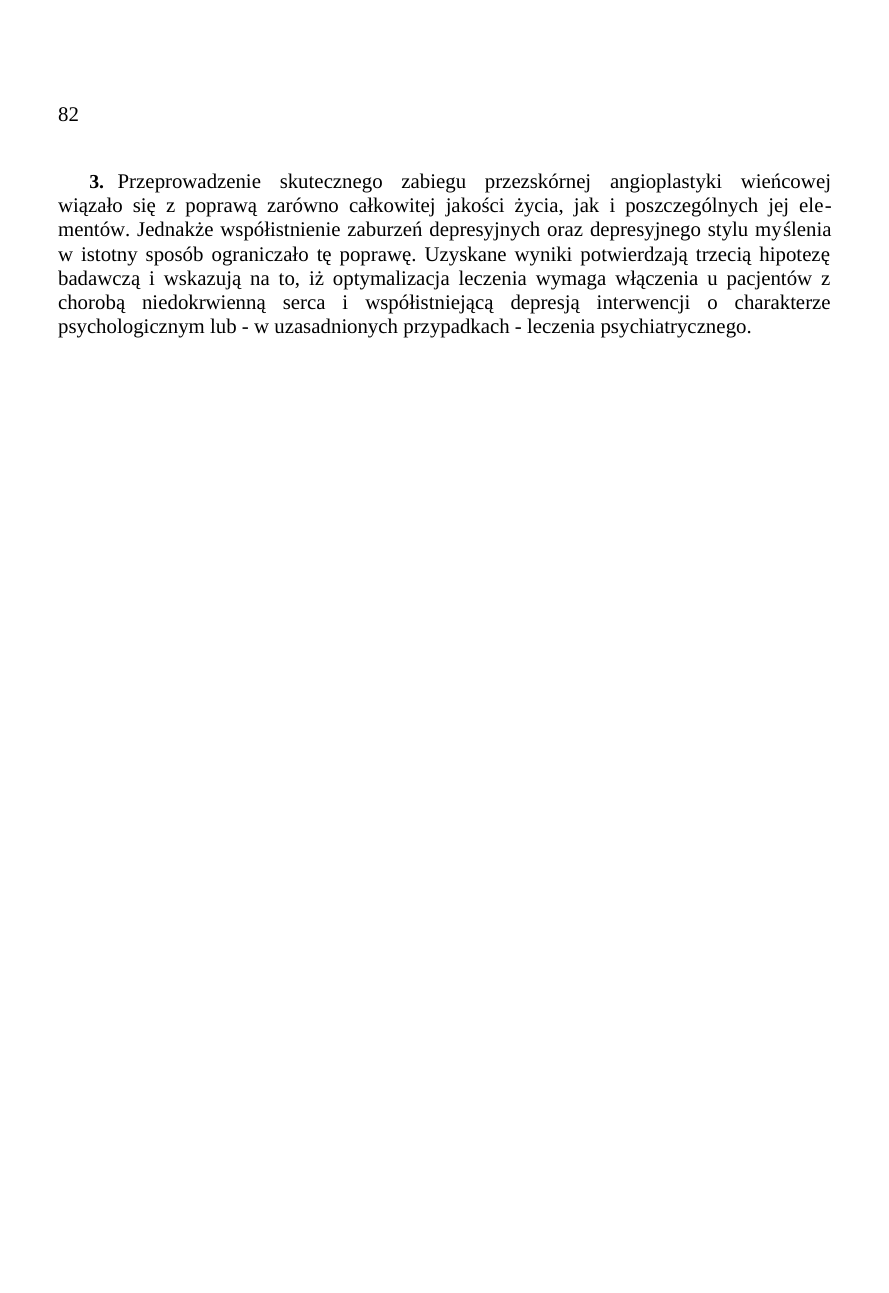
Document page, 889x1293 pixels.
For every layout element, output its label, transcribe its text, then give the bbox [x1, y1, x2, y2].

list Przeprowadzenie skutecznego zabiegu przezskórnej angioplastyki wieńcowej wiązało się z poprawą zarówno całkowitej jakości życia, jak i poszczególnych jej ele­mentów. Jednakże współistnienie zaburzeń depresyjnych oraz depresyjnego stylu my­ślenia w istotny sposób ograniczało tę poprawę. Uzyskane wyniki potwierdzają trzecią hipotezę badawczą i wskazują na to, iż optymalizacja leczenia wymaga włączenia u pacjentów z chorobą niedokrwienną serca i współistniejącą depresją interwencji o charakterze psychologicznym lub - w uzasadnionych przypadkach - leczenia psy­chiatrycznego. [58, 169, 831, 338]
text 82 [58, 102, 831, 124]
